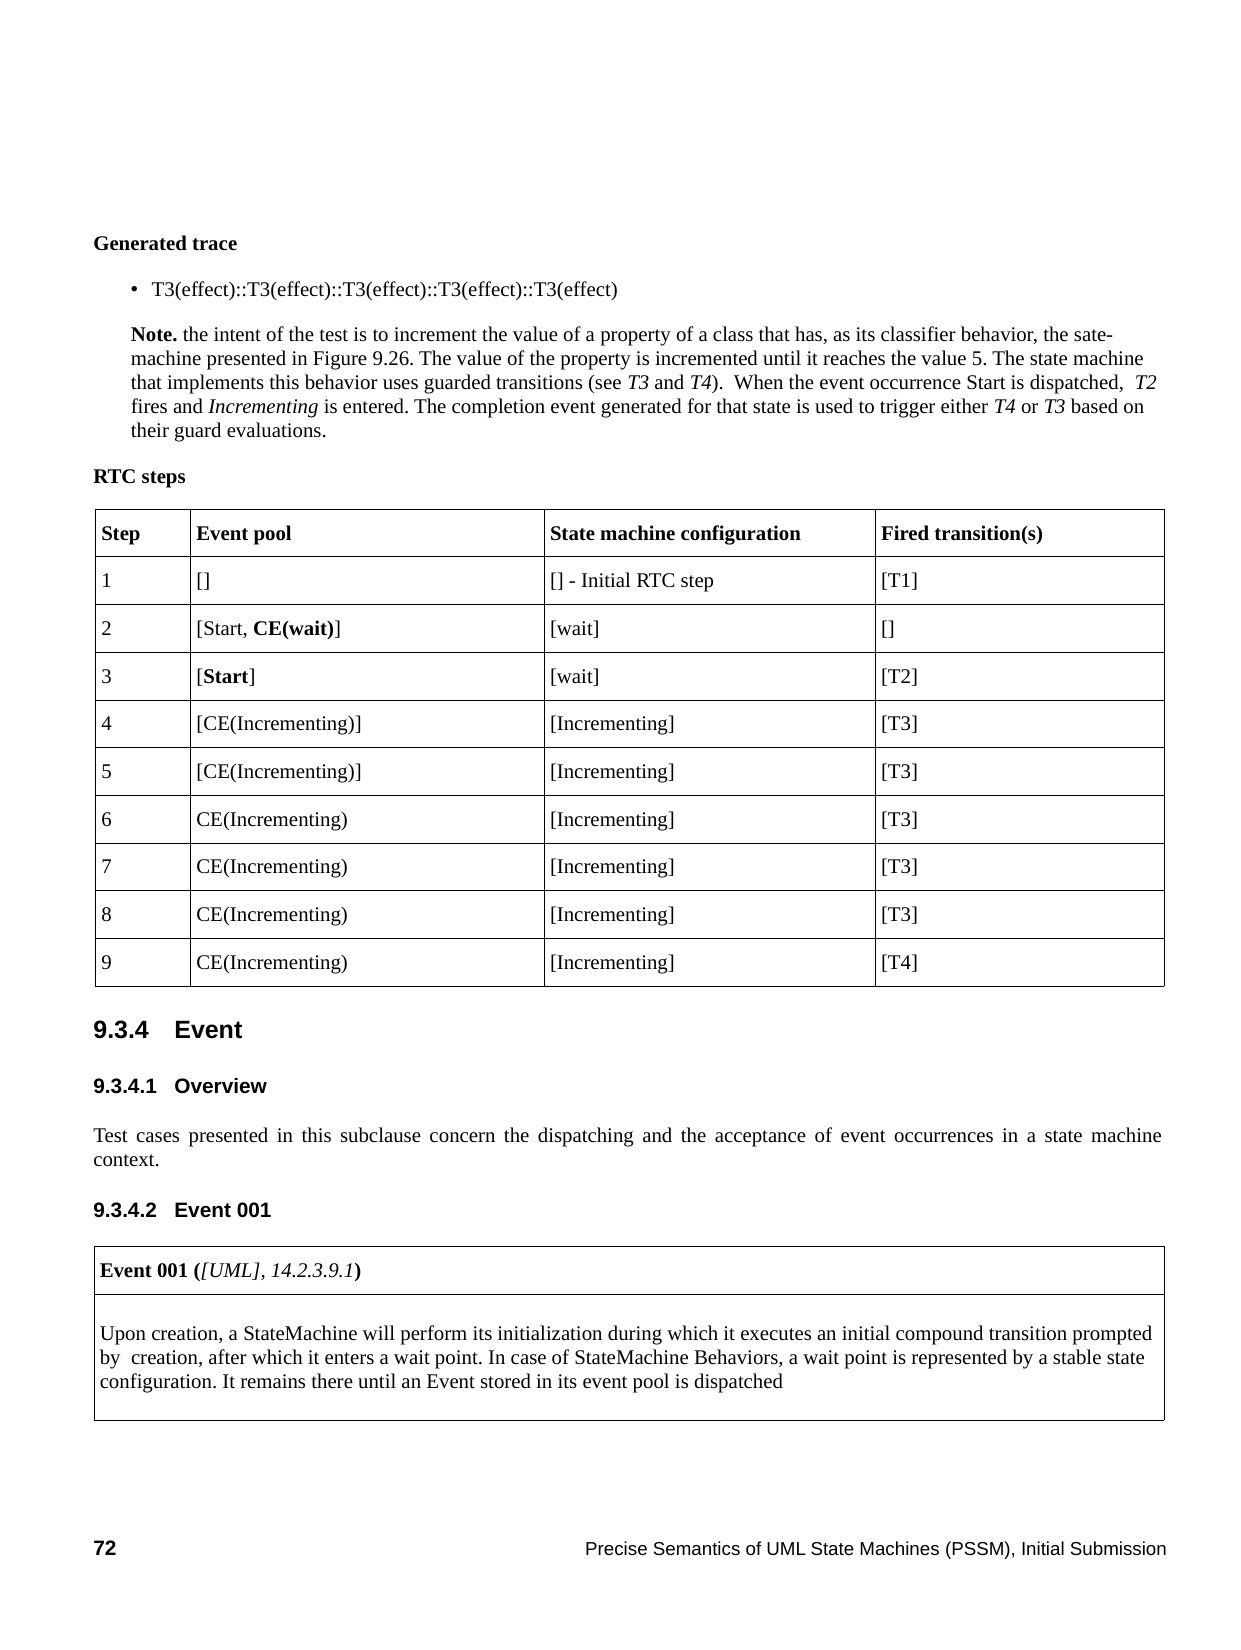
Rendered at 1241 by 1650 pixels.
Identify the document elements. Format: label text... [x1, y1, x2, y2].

table_cell [] [876, 605, 1164, 652]
table_cell [Incrementing] [545, 796, 875, 843]
table_cell [] - Initial RTC step [545, 557, 875, 604]
table_cell CE(Incrementing) [191, 844, 544, 890]
table_cell [T3] [876, 701, 1164, 747]
table_cell 6 [96, 796, 190, 843]
table_cell [T1] [876, 557, 1164, 604]
table_cell [] [191, 557, 544, 604]
table_cell 9 [96, 939, 190, 986]
table_cell [Incrementing] [545, 701, 875, 747]
table_cell [CE(Incrementing)] [191, 701, 544, 747]
table_cell CE(Incrementing) [191, 891, 544, 938]
table_cell [T3] [876, 891, 1164, 938]
table_cell 2 [96, 605, 190, 652]
table_cell [wait] [545, 653, 875, 699]
table_header Event pool [191, 510, 544, 556]
text RTC steps [93, 463, 1164, 488]
table_cell 7 [96, 844, 190, 890]
table_cell CE(Incrementing) [191, 796, 544, 843]
table_header Step [96, 510, 190, 556]
table_header Event 001 ([UML], 14.2.3.9.1) [95, 1247, 1164, 1294]
table_cell [CE(Incrementing)] [191, 748, 544, 795]
table_cell 3 [96, 653, 190, 699]
table_cell 8 [96, 891, 190, 938]
table_cell CE(Incrementing) [191, 939, 544, 986]
table_cell [T3] [876, 748, 1164, 795]
table_cell [T4] [876, 939, 1164, 986]
text Generated trace [93, 231, 1164, 255]
table_cell 1 [96, 557, 190, 604]
table_header Fired transition(s) [876, 510, 1164, 556]
subtitle Overview [93, 1073, 1164, 1098]
list T3(effect)::T3(effect)::T3(effect)::T3(effect)::T3(effect) [131, 276, 1164, 301]
table_cell [Start] [191, 653, 544, 699]
table_cell 5 [96, 748, 190, 795]
subtitle Event 001 [93, 1196, 1164, 1221]
table_cell [T3] [876, 844, 1164, 890]
table_cell Upon creation, a StateMachine will perform its initialization during which it executes an initial compound transition prompted by creation, after which it enters a wait point. In case of StateMachine Behaviors, a wait point is represented by a stable state configuration. It remains there until an Event stored in its event pool is dispatched [95, 1295, 1164, 1420]
table_cell [Incrementing] [545, 748, 875, 795]
text Test cases presented in this subclause concern the dispatching and the acceptance of event occurrences in a state machine context. [93, 1123, 1164, 1171]
table_cell [Incrementing] [545, 939, 875, 986]
table_cell [Incrementing] [545, 844, 875, 890]
table_header State machine configuration [545, 510, 875, 556]
table_cell [Incrementing] [545, 891, 875, 938]
table_cell [wait] [545, 605, 875, 652]
table_cell 4 [96, 701, 190, 747]
table_cell [T2] [876, 653, 1164, 699]
table_cell [T3] [876, 796, 1164, 843]
table_cell [Start, CE(wait)] [191, 605, 544, 652]
text Note. the intent of the test is to increment the value of a property of a class that has, as its classifier behavior, the sate-machine presented in Figure 9.26. The value of the property is incremented until it reaches the value 5. The state machine that implements this behavior uses guarded transitions (see T3 and T4). When the event occurrence Start is dispatched, T2 fires and Incrementing is entered. The completion event generated for that state is used to trigger either T4 or T3 based on their guard evaluations. [131, 322, 1164, 442]
subtitle Event [93, 1015, 1164, 1044]
